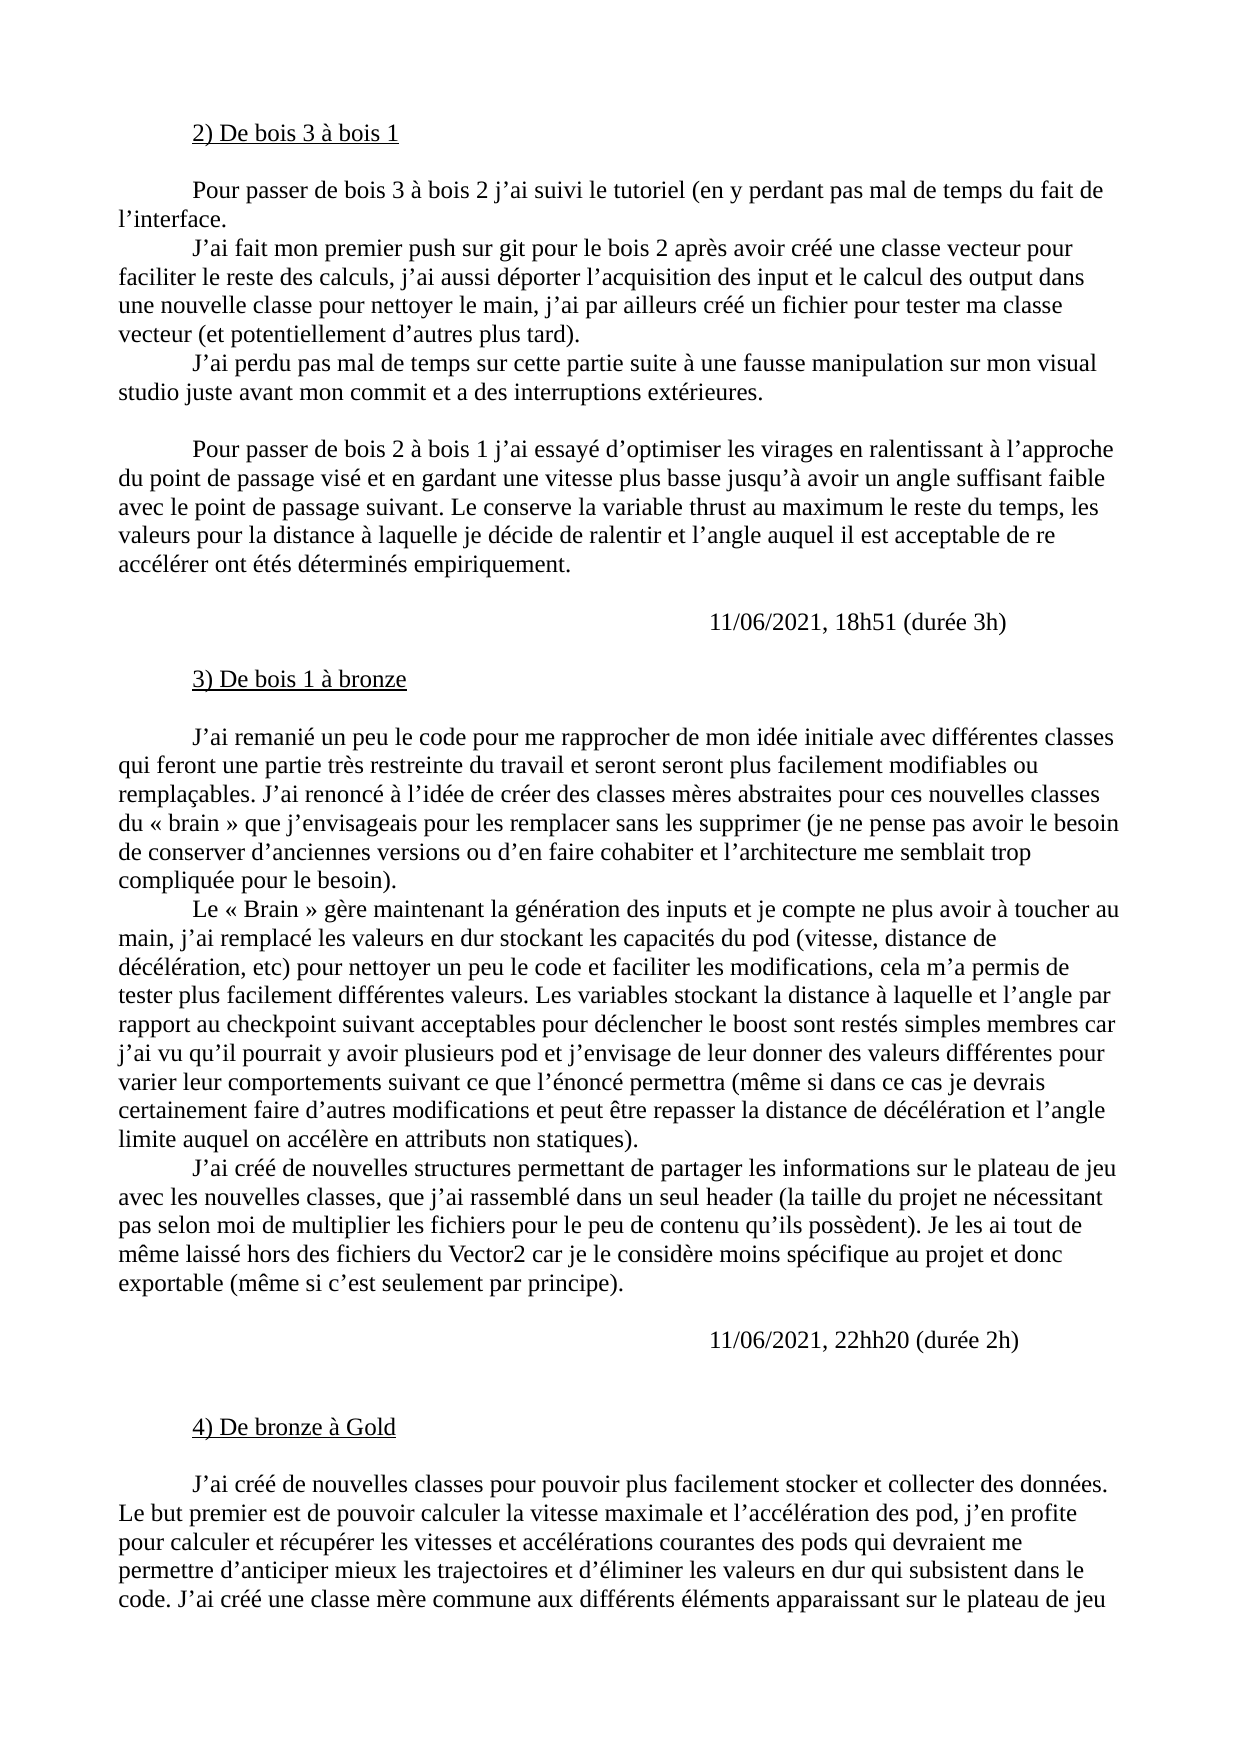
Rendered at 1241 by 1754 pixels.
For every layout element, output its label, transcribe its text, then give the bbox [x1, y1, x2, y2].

text J’ai remanié un peu le code pour me rapprocher de mon idée initiale avec différentes classes qui feront une partie très restreinte du travail et seront seront plus facilement modifiables ou remplaçables. J’ai renoncé à l’idée de créer des classes mères abstraites pour ces nouvelles classes du « brain » que j’envisageais pour les remplacer sans les supprimer (je ne pense pas avoir le besoin de conserver d’anciennes versions ou d’en faire cohabiter et l’architecture me semblait trop compliquée pour le besoin). [118, 722, 1122, 894]
text J’ai fait mon premier push sur git pour le bois 2 après avoir créé une classe vecteur pour faciliter le reste des calculs, j’ai aussi déporter l’acquisition des input et le calcul des output dans une nouvelle classe pour nettoyer le main, j’ai par ailleurs créé un fichier pour tester ma classe vecteur (et potentiellement d’autres plus tard). [118, 233, 1122, 348]
text 11/06/2021, 22hh20 (durée 2h) [118, 1326, 1122, 1354]
text 2) De bois 3 à bois 1 [118, 118, 1122, 147]
text 3) De bois 1 à bronze [118, 664, 1122, 693]
text Pour passer de bois 3 à bois 2 j’ai suivi le tutoriel (en y perdant pas mal de temps du fait de l’interface. [118, 176, 1122, 233]
text Le « Brain » gère maintenant la génération des inputs et je compte ne plus avoir à toucher au main, j’ai remplacé les valeurs en dur stockant les capacités du pod (vitesse, distance de décélération, etc) pour nettoyer un peu le code et faciliter les modifications, cela m’a permis de tester plus facilement différentes valeurs. Les variables stockant la distance à laquelle et l’angle par rapport au checkpoint suivant acceptables pour déclencher le boost sont restés simples membres car j’ai vu qu’il pourrait y avoir plusieurs pod et j’envisage de leur donner des valeurs différentes pour varier leur comportements suivant ce que l’énoncé permettra (même si dans ce cas je devrais certainement faire d’autres modifications et peut être repasser la distance de décélération et l’angle limite auquel on accélère en attributs non statiques). [118, 894, 1122, 1153]
text 11/06/2021, 18h51 (durée 3h) [118, 607, 1122, 636]
text J’ai créé de nouvelles structures permettant de partager les informations sur le plateau de jeu avec les nouvelles classes, que j’ai rassemblé dans un seul header (la taille du projet ne nécessitant pas selon moi de multiplier les fichiers pour le peu de contenu qu’ils possèdent). Je les ai tout de même laissé hors des fichiers du Vector2 car je le considère moins spécifique au projet et donc exportable (même si c’est seulement par principe). [118, 1153, 1122, 1297]
text Pour passer de bois 2 à bois 1 j’ai essayé d’optimiser les virages en ralentissant à l’approche du point de passage visé et en gardant une vitesse plus basse jusqu’à avoir un angle suffisant faible avec le point de passage suivant. Le conserve la variable thrust au maximum le reste du temps, les valeurs pour la distance à laquelle je décide de ralentir et l’angle auquel il est acceptable de re accélérer ont étés déterminés empiriquement. [118, 434, 1122, 578]
text J’ai perdu pas mal de temps sur cette partie suite à une fausse manipulation sur mon visual studio juste avant mon commit et a des interruptions extérieures. [118, 348, 1122, 406]
text 4) De bronze à Gold [118, 1412, 1122, 1441]
text J’ai créé de nouvelles classes pour pouvoir plus facilement stocker et collecter des données. Le but premier est de pouvoir calculer la vitesse maximale et l’accélération des pod, j’en profite pour calculer et récupérer les vitesses et accélérations courantes des pods qui devraient me permettre d’anticiper mieux les trajectoires et d’éliminer les valeurs en dur qui subsistent dans le code. J’ai créé une classe mère commune aux différents éléments apparaissant sur le plateau de jeu [118, 1469, 1122, 1613]
